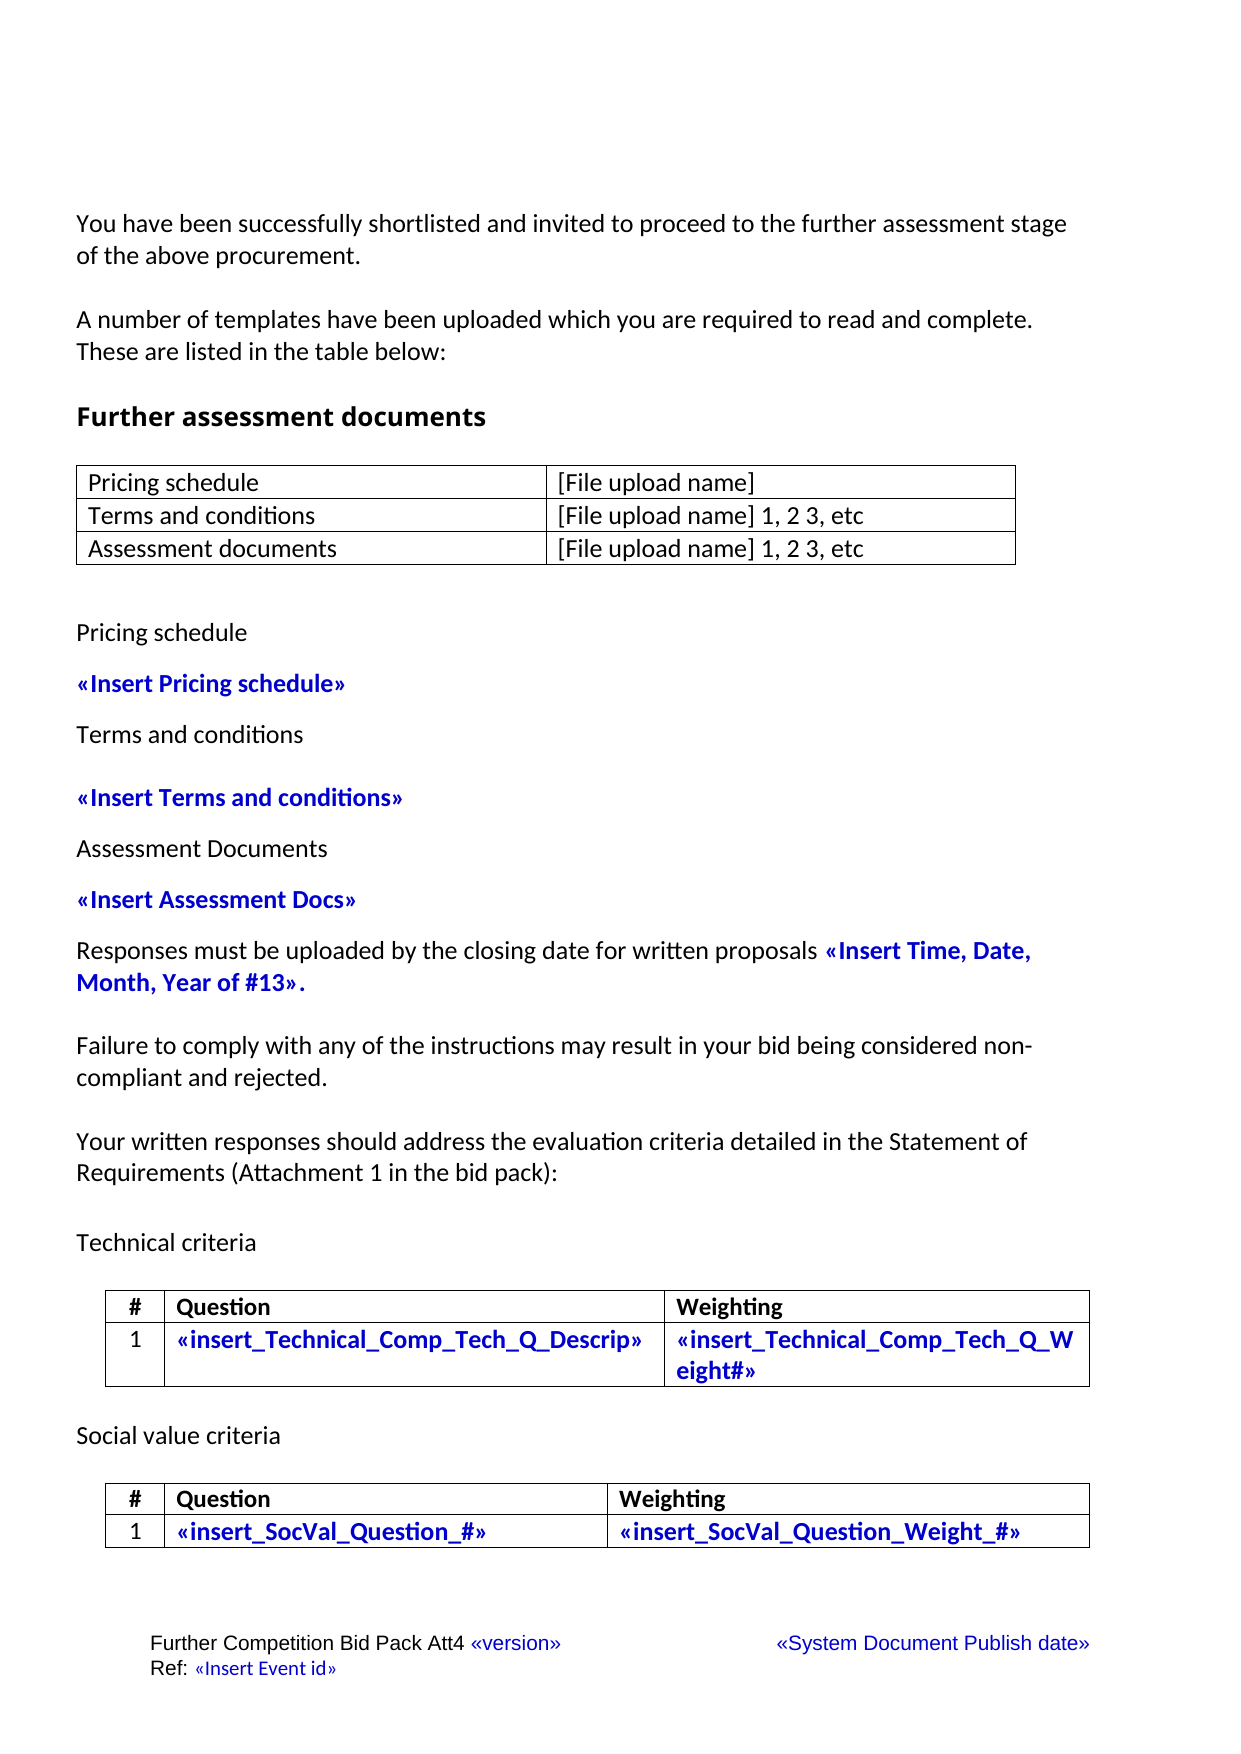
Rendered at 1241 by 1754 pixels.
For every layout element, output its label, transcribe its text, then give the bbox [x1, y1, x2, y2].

table_cell 1 [106, 1515, 164, 1547]
text Pricing schedule [76, 616, 1090, 648]
table_header Question [165, 1291, 664, 1322]
text Social value criteria [76, 1419, 1090, 1451]
text Failure to comply with any of the instructions may result in your bid being considered non-compliant and rejected. [76, 1029, 1090, 1093]
table_header Weighting [608, 1484, 1089, 1514]
table_cell [File upload name] 1, 2 3, etc [547, 499, 1015, 531]
table_cell «insert_SocVal_Question_#» [165, 1515, 607, 1547]
table_header Question [165, 1484, 607, 1514]
text «Insert Assessment Docs» [76, 883, 1090, 915]
table_cell Assessment documents [77, 532, 546, 564]
table_header Weighting [665, 1291, 1089, 1322]
text Technical criteria [76, 1227, 1090, 1258]
table_header # [106, 1291, 164, 1322]
table_header Pricing schedule [77, 466, 546, 498]
text «Insert Pricing schedule» [76, 667, 1090, 698]
table_cell «insert_Technical_Comp_Tech_Q_Descrip» [165, 1323, 664, 1386]
text You have been successfully shortlisted and invited to proceed to the further assessment stage of the above procurement. [76, 207, 1090, 271]
text Responses must be uploaded by the closing date for written proposals «Insert Time, Date, Month, Year of #13». [76, 934, 1090, 998]
text Assessment Documents [76, 832, 1090, 864]
table_cell «insert_SocVal_Question_Weight_#» [608, 1515, 1089, 1547]
table_cell Terms and conditions [77, 499, 546, 531]
text Terms and conditions [76, 718, 1090, 749]
table_header # [106, 1484, 164, 1514]
text Your written responses should address the evaluation criteria detailed in the Statement of Requirements (Attachment 1 in the bid pack): [76, 1125, 1090, 1188]
table_cell [File upload name] 1, 2 3, etc [547, 532, 1015, 564]
table_cell 1 [106, 1323, 164, 1386]
table_cell «insert_Technical_Comp_Tech_Q_Weight#» [665, 1323, 1089, 1386]
text Further assessment documents [76, 398, 1090, 434]
text «Insert Terms and conditions» [76, 781, 1090, 813]
text A number of templates have been uploaded which you are required to read and complete. These are listed in the table below: [76, 303, 1090, 366]
table_header [File upload name] [547, 466, 1015, 498]
